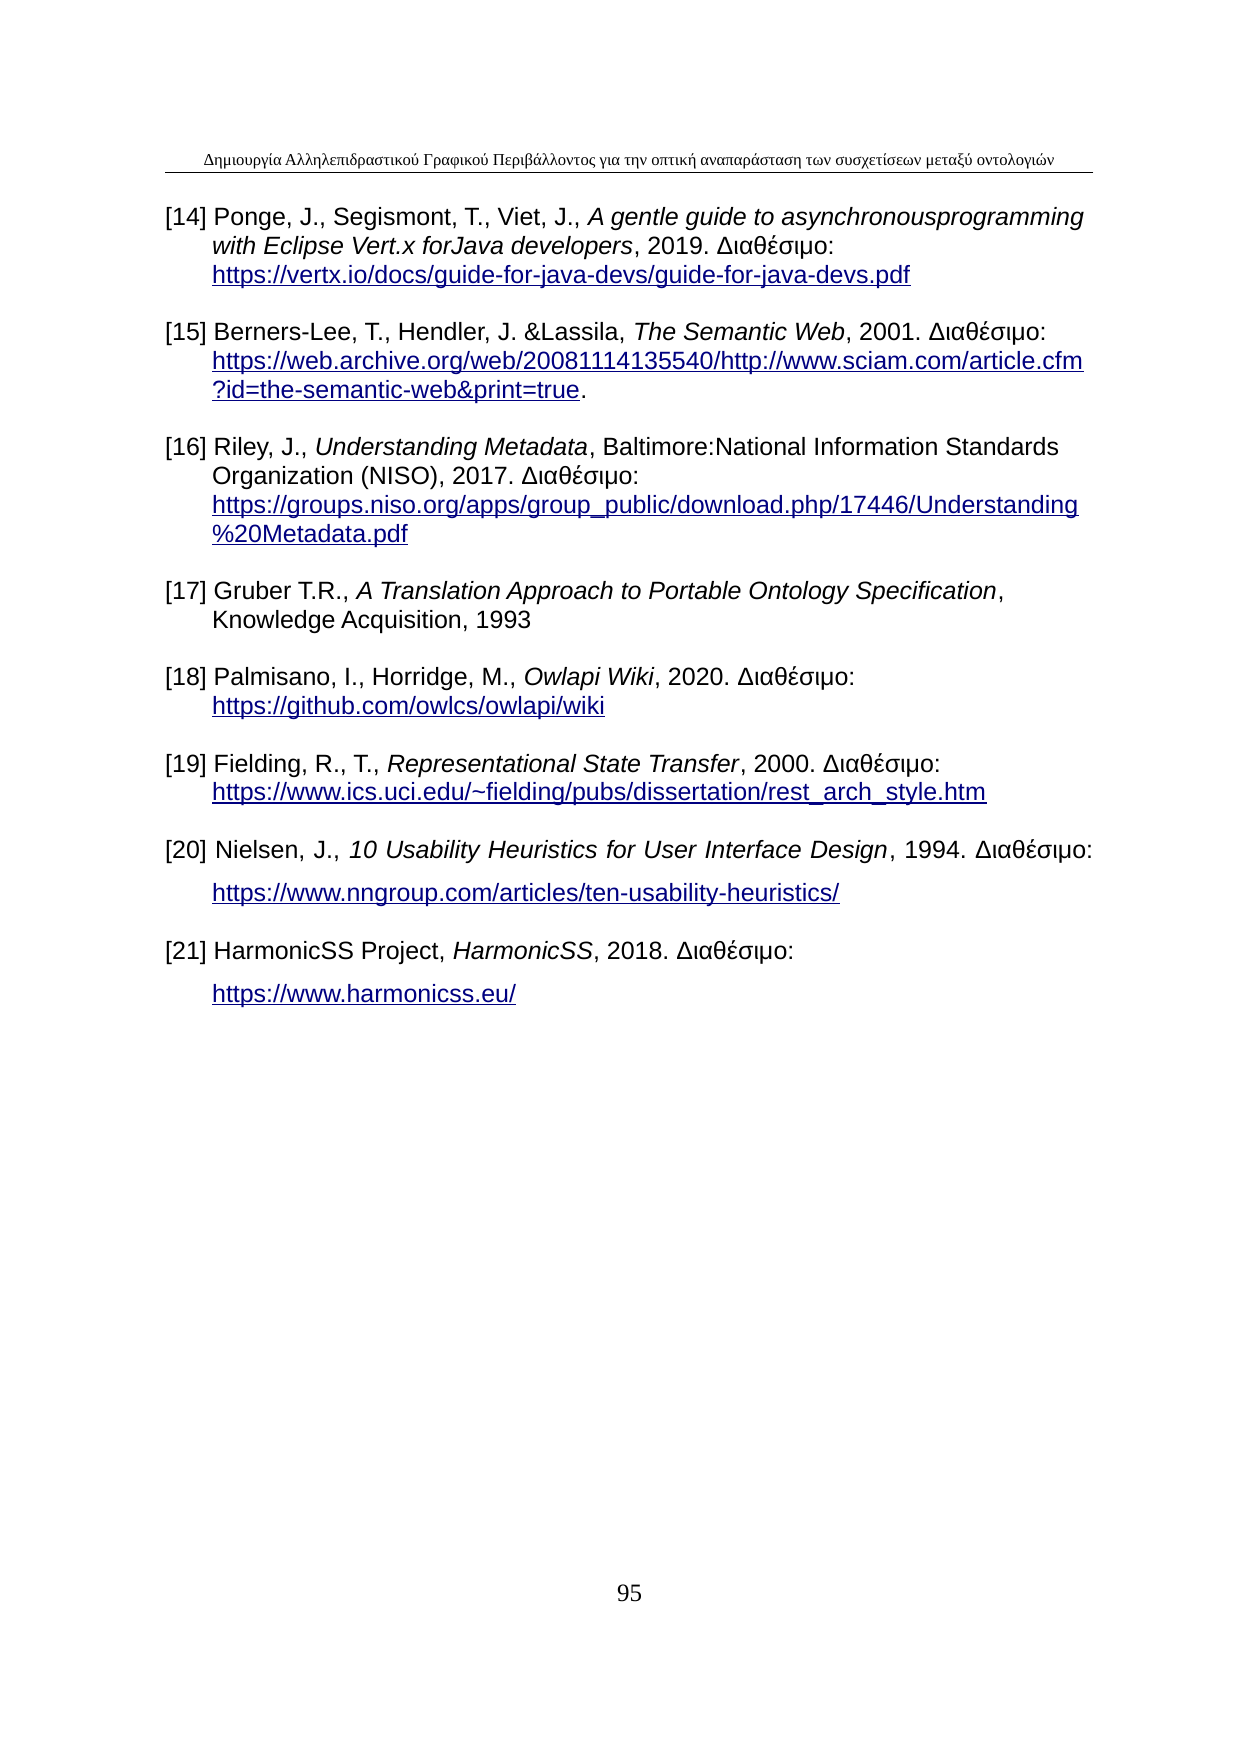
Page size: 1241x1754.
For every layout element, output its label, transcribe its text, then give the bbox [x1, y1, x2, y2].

text [20] Nielsen, J., 10 Usability Heuristics for User Interface Design, 1994. Διαθέσιμο: https://www.nngroup.com/articles/ten-usability-heuristics/ [165, 835, 1093, 907]
text [17] Gruber T.R., A Translation Approach to Portable Ontology Specification, Knowledge Acquisition, 1993 [165, 576, 1093, 633]
text [19] Fielding, R., T., Representational State Transfer, 2000. Διαθέσιμο: https://www.ics.uci.edu/~fielding/pubs/dissertation/rest_arch_style.htm [165, 748, 1093, 806]
text [21] HarmonicSS Project, HarmonicSS, 2018. Διαθέσιμο: https://www.harmonicss.eu/ [165, 936, 1093, 1007]
text [18] Palmisano, I., Horridge, M., Owlapi Wiki, 2020. Διαθέσιμο: https://github.com/owlcs/owlapi/wiki [165, 662, 1093, 720]
text [16] Riley, J., Understanding Metadata, Baltimore:National Information Standards Organization (NISO), 2017. Διαθέσιμο: https://groups.niso.org/apps/group_public/download.php/17446/Understanding%20Metadata.pdf [165, 432, 1093, 547]
text [15] Berners-Lee, T., Hendler, J. &Lassila, The Semantic Web, 2001. Διαθέσιμο: https://web.archive.org/web/20081114135540/http://www.sciam.com/article.cfm?id=the-semantic-web&print=true. [165, 317, 1093, 403]
text [14] Ponge, J., Segismont, T., Viet, J., A gentle guide to asynchronousprogramming with Eclipse Vert.x forJava developers, 2019. Διαθέσιμο: https://vertx.io/docs/guide-for-java-devs/guide-for-java-devs.pdf [165, 202, 1093, 288]
